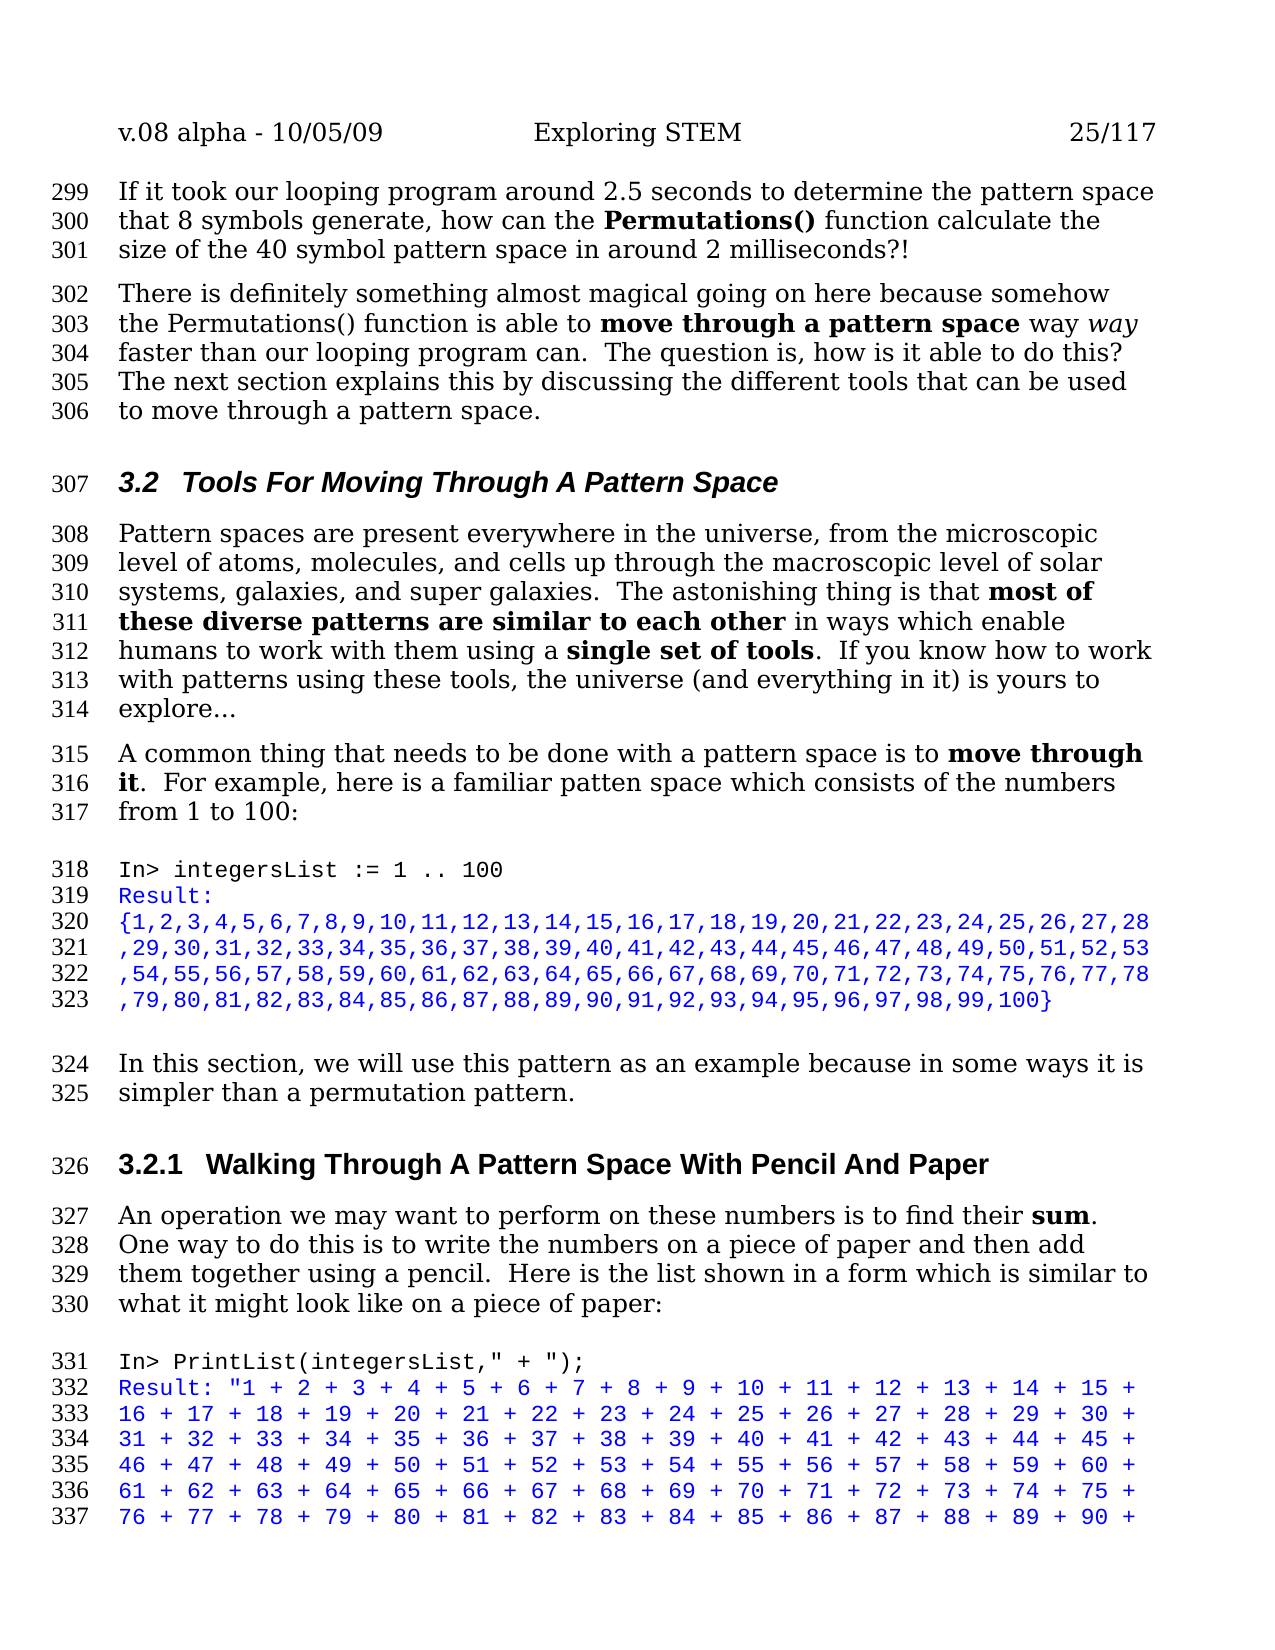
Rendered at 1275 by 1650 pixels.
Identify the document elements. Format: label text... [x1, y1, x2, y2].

text Result: "1 + 2 + 3 + 4 + 5 + 6 + 7 + 8 + 9 + 10 + 11 + 12 + 13 + 14 + 15 + 16 + 17 + 18 + 19 + 20 + 21 + 22 + 23 + 24 + 25 + 26 + 27 + 28 + 29 + 30 + 31 + 32 + 33 + 34 + 35 + 36 + 37 + 38 + 39 + 40 + 41 + 42 + 43 + 44 + 45 + 46 + 47 + 48 + 49 + 50 + 51 + 52 + 53 + 54 + 55 + 56 + 57 + 58 + 59 + 60 + 61 + 62 + 63 + 64 + 65 + 66 + 67 + 68 + 69 + 70 + 71 + 72 + 73 + 74 + 75 + 76 + 77 + 78 + 79 + 80 + 81 + 82 + 83 + 84 + 85 + 86 + 87 + 88 + 89 + 90 + [118, 1376, 1157, 1532]
text If it took our looping program around 2.5 seconds to determine the pattern space that 8 symbols generate, how can the Permutations() function calculate the size of the 40 symbol pattern space in around 2 milliseconds?! [118, 177, 1157, 264]
text In> PrintList(integersList," + "); [118, 1350, 1157, 1376]
subtitle Tools For Moving Through A Pattern Space [118, 464, 1157, 498]
text Pattern spaces are present everywhere in the universe, from the microscopic level of atoms, molecules, and cells up through the macroscopic level of solar systems, galaxies, and super galaxies. The astonishing thing is that most of these diverse patterns are similar to each other in ways which enable humans to work with them using a single set of tools. If you know how to work with patterns using these tools, the universe (and everything in it) is yours to explore... [118, 519, 1157, 724]
text In this section, we will use this pattern as an example because in some ways it is simpler than a permutation pattern. [118, 1049, 1157, 1108]
text In> integersList := 1 .. 100 [118, 859, 1157, 885]
text Result: {1,2,3,4,5,6,7,8,9,10,11,12,13,14,15,16,17,18,19,20,21,22,23,24,25,26,27,28,29,30,31,32,33,34,35,36,37,38,39,40,41,42,43,44,45,46,47,48,49,50,51,52,53,54,55,56,57,58,59,60,61,62,63,64,65,66,67,68,69,70,71,72,73,74,75,76,77,78,79,80,81,82,83,84,85,86,87,88,89,90,91,92,93,94,95,96,97,98,99,100} [118, 885, 1157, 1014]
subtitle Walking Through A Pattern Space With Pencil And Paper [118, 1147, 1157, 1180]
text An operation we may want to perform on these numbers is to find their sum. One way to do this is to write the numbers on a piece of paper and then add them together using a pencil. Here is the list shown in a form which is similar to what it might look like on a piece of paper: [118, 1201, 1157, 1318]
text There is definitely something almost magical going on here because somehow the Permutations() function is able to move through a pattern space way way faster than our looping program can. The question is, how is it able to do this? The next section explains this by discussing the different tools that can be used to move through a pattern space. [118, 279, 1157, 426]
text A common thing that needs to be done with a pattern space is to move through it. For example, here is a familiar patten space which consists of the numbers from 1 to 100: [118, 739, 1157, 827]
